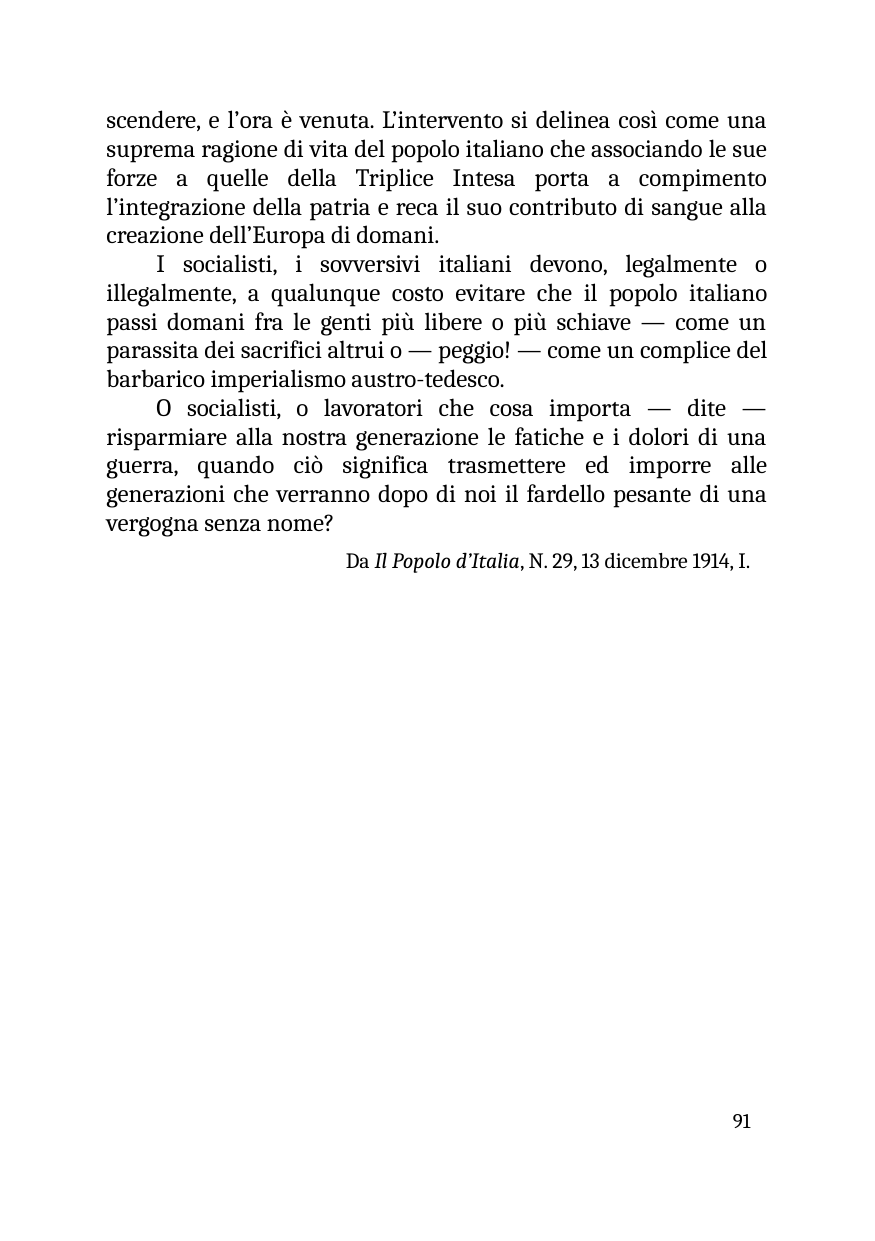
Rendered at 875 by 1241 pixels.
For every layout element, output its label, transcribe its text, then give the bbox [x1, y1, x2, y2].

text I socialisti, i sovversivi italiani devono, legalmente o illegalmente, a qualunque costo evitare che il popolo italiano passi domani fra le genti più libere o più schiave — come un parassita dei sacrifici altrui o — peggio! — come un complice del barbarico imperialismo austro-tedesco. [106, 250, 768, 394]
text Da Il Popolo d’Italia, N. 29, 13 dicembre 1914, I. [106, 549, 750, 574]
text O socialisti, o lavoratori che cosa importa — dite — risparmiare alla nostra generazione le fatiche e i dolori di una guerra, quando ciò significa trasmettere ed imporre alle generazioni che verranno dopo di noi il fardello pesante di una vergogna senza nome? [106, 394, 768, 537]
text scendere, e l’ora è venuta. L’intervento si delinea così come una suprema ragione di vita del popolo italiano che associando le sue forze a quelle della Triplice Intesa porta a compimento l’integrazione della patria e reca il suo contributo di sangue alla creazione dell’Europa di domani. [106, 106, 768, 250]
